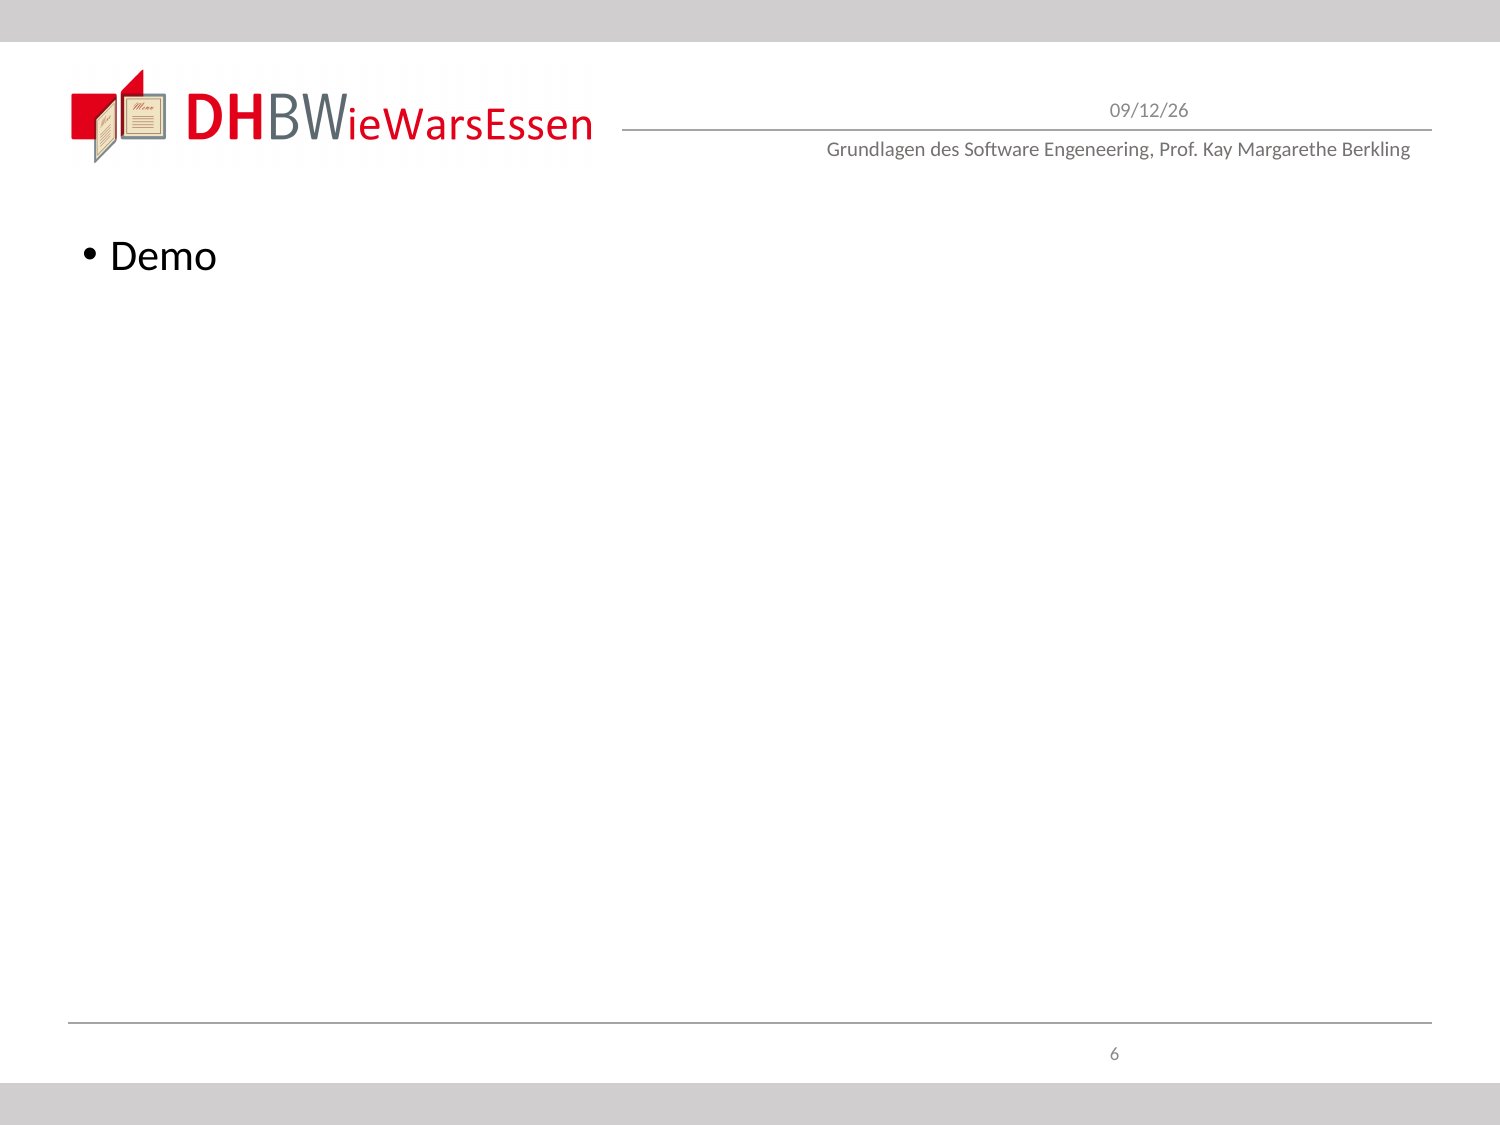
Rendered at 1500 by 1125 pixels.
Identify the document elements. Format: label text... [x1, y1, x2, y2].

list Demo [67, 224, 1433, 344]
